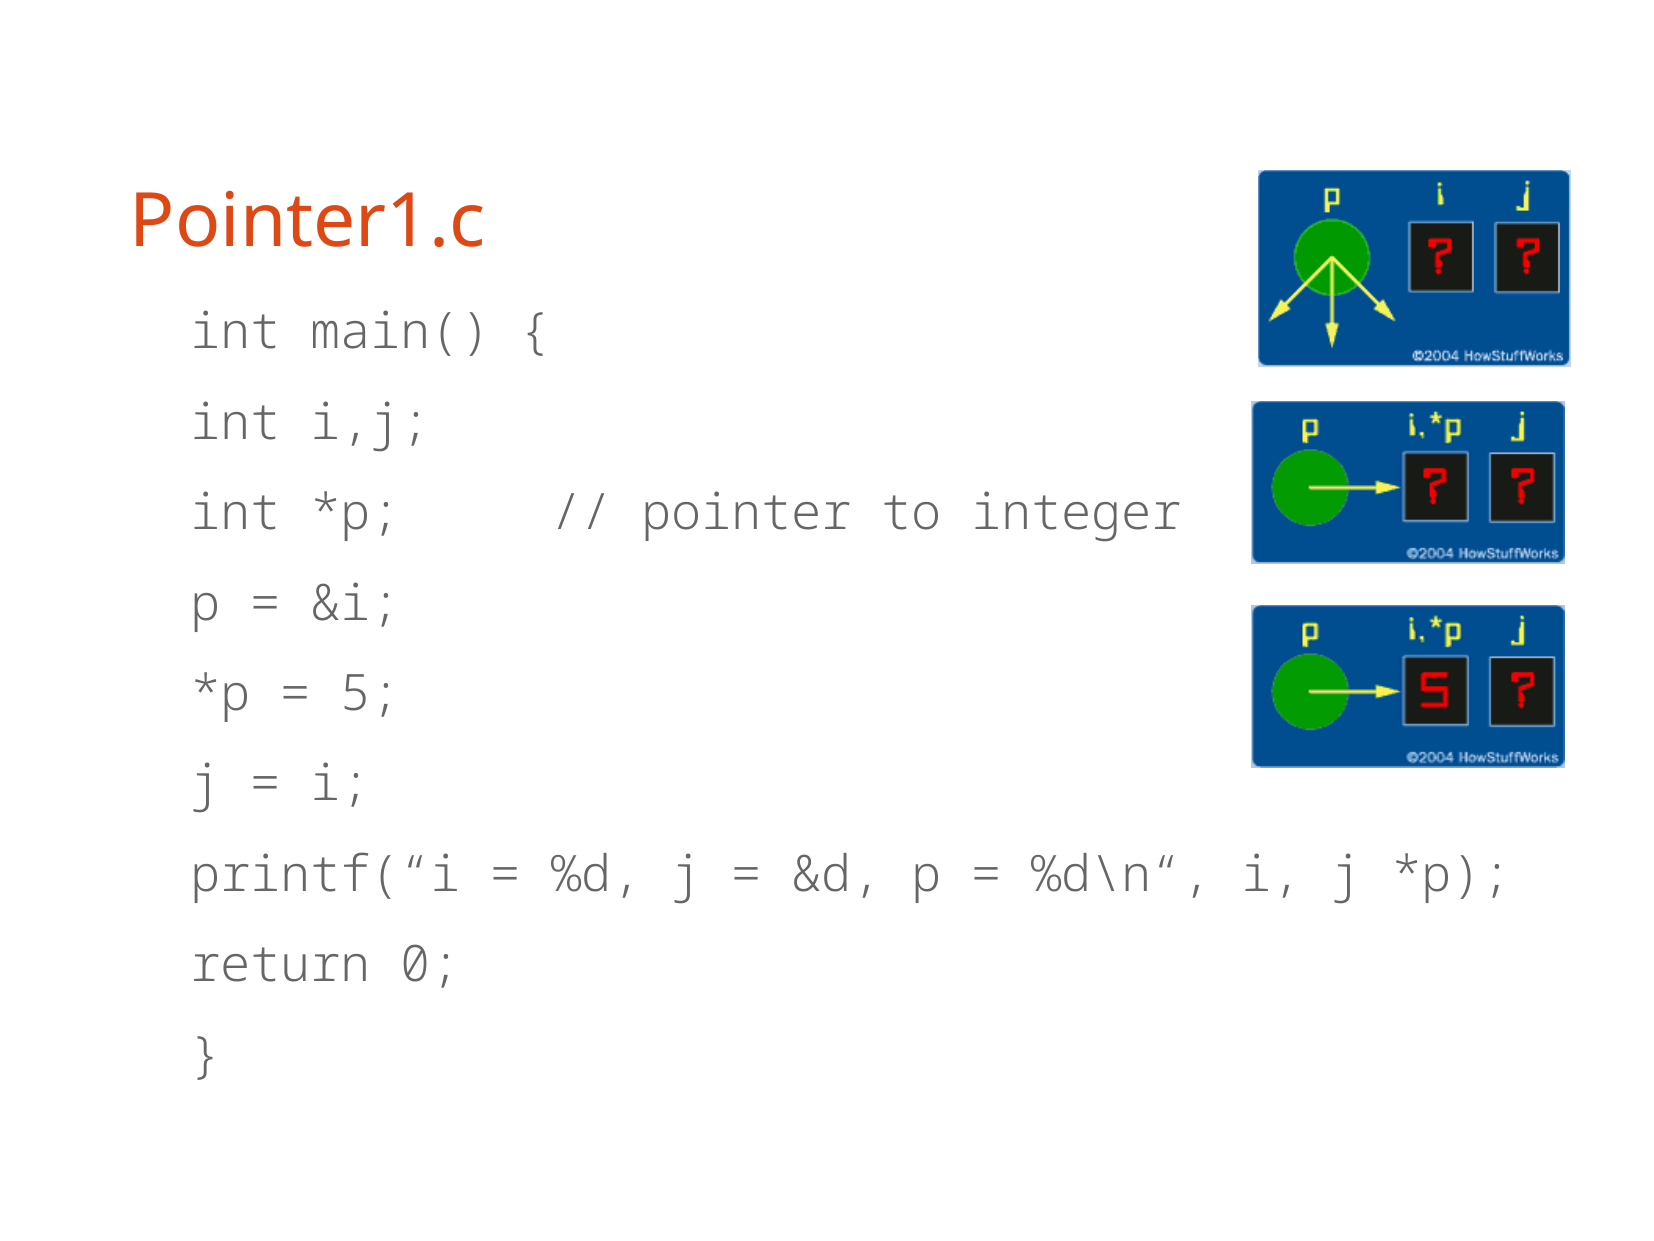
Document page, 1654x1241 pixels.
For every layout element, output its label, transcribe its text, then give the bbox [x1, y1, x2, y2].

picture [1258, 170, 1571, 367]
title Pointer1.c [129, 153, 1518, 281]
list int main() { int i,j; int *p; // pointer to integer p = &i; *p = 5; j = i; printf(“i = %d, j = &d, p = %d\n“, i, j *p); return 0; } [129, 295, 1518, 1099]
picture [1251, 605, 1565, 768]
picture [1251, 401, 1565, 565]
